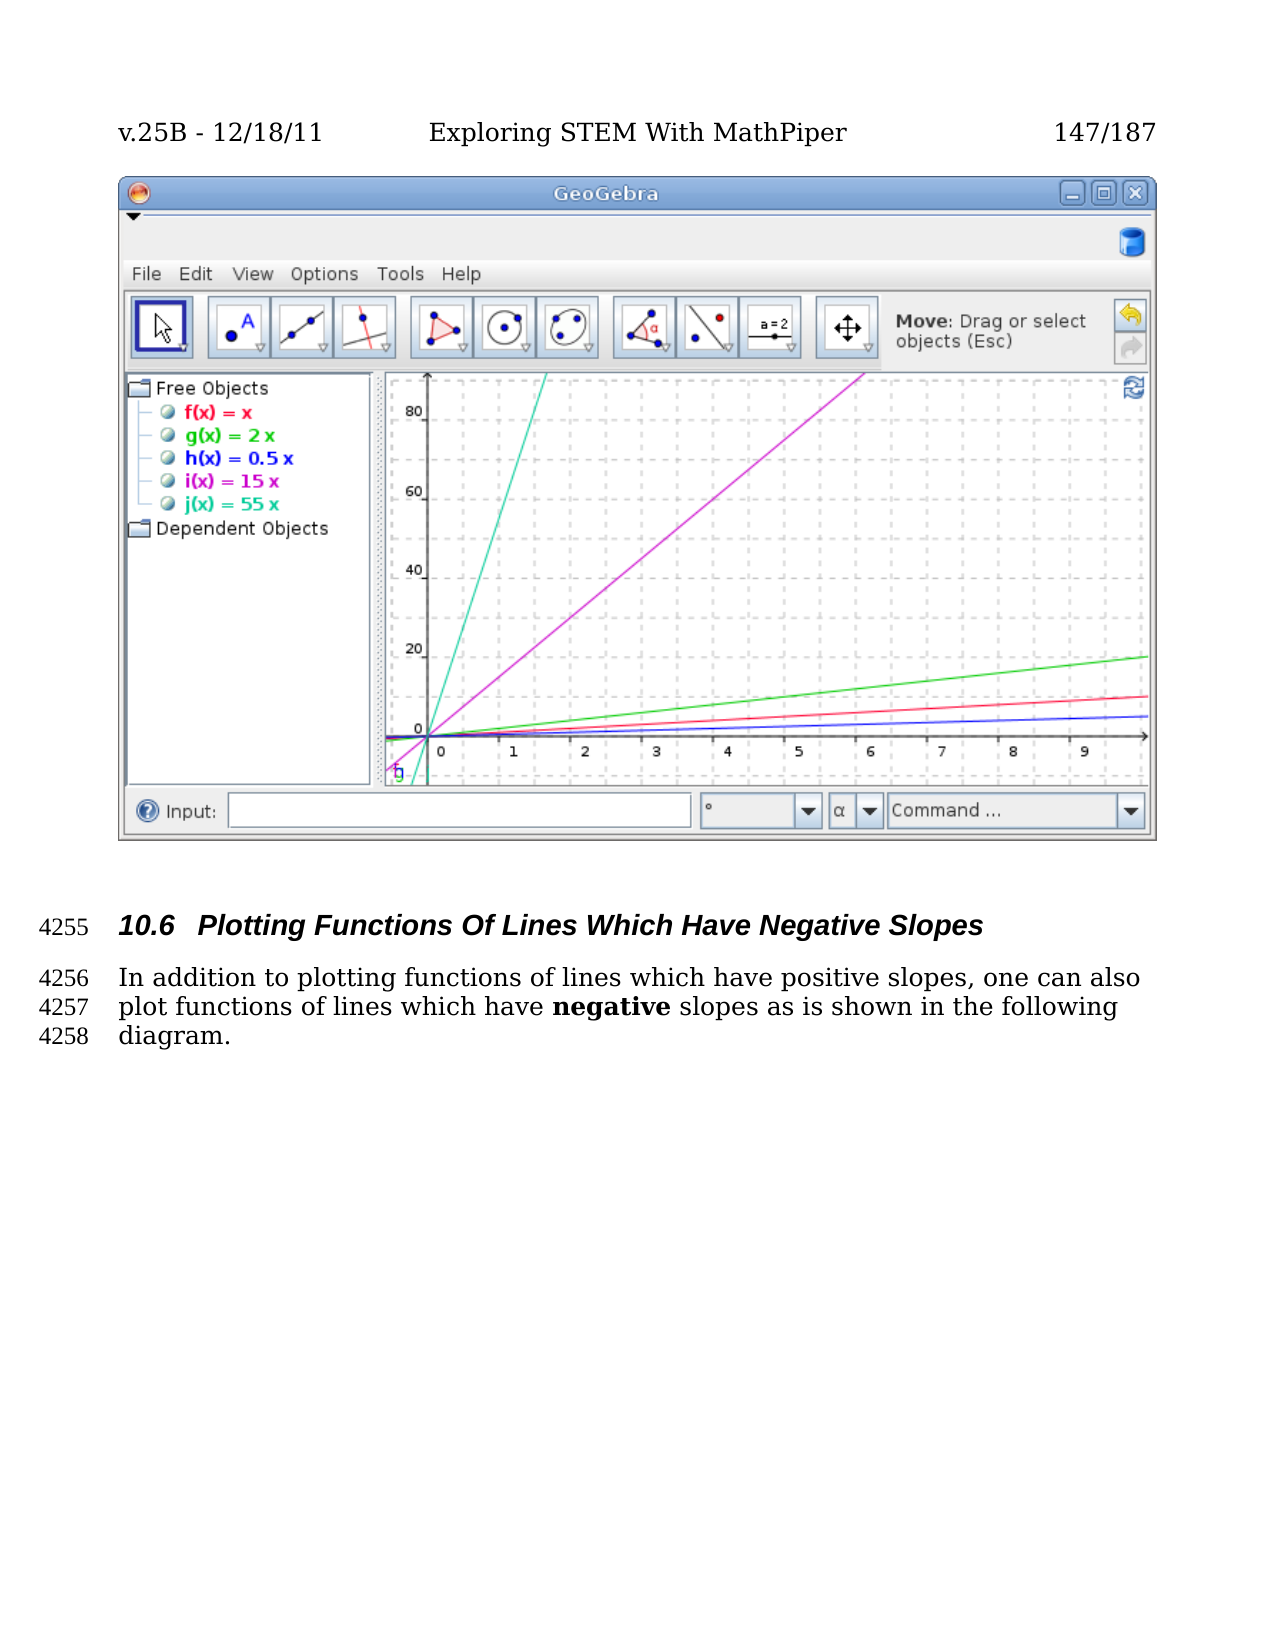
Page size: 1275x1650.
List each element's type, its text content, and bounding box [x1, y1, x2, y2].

subtitle Plotting Functions Of Lines Which Have Negative Slopes [118, 908, 1157, 942]
picture [118, 176, 1157, 841]
text In addition to plotting functions of lines which have positive slopes, one can also plot functions of lines which have negative slopes as is shown in the following diagram. [118, 963, 1157, 1051]
